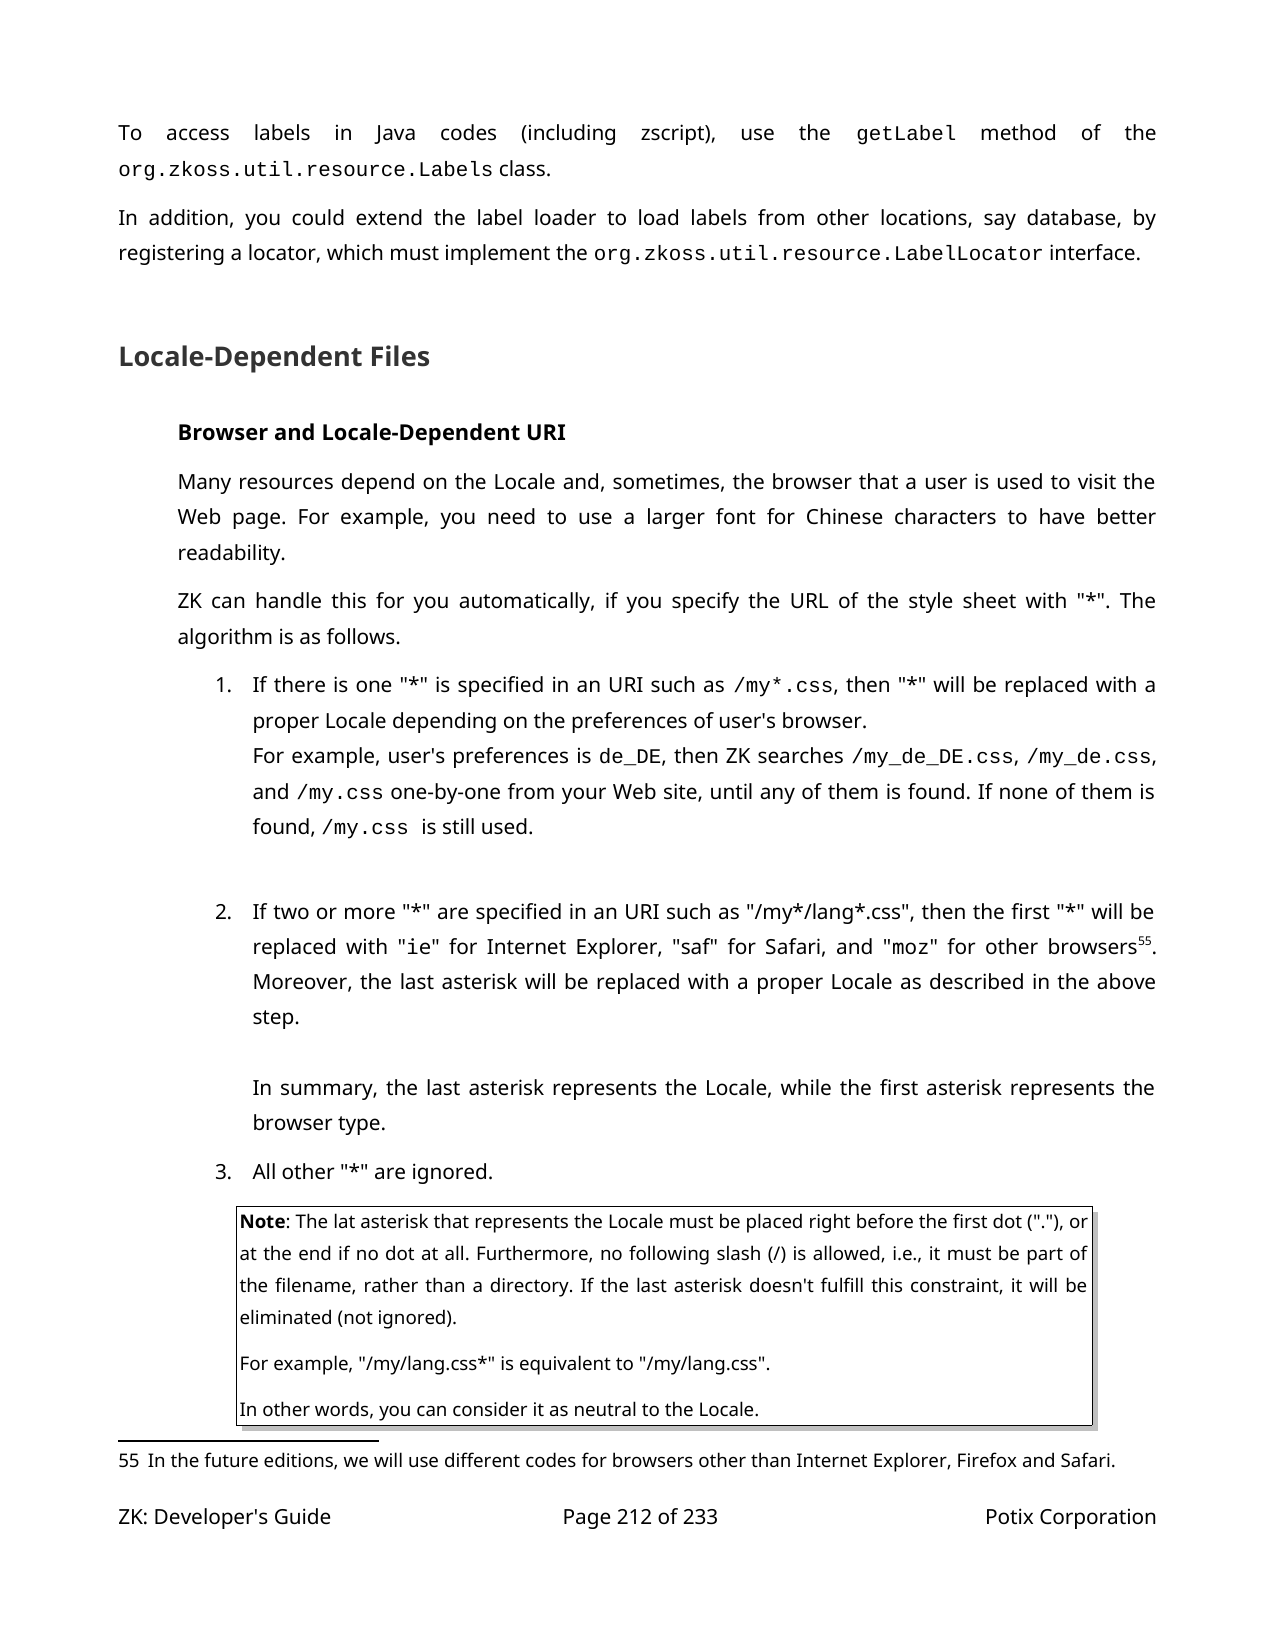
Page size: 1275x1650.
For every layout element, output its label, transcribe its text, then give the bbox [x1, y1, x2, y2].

text In other words, you can consider it as neutral to the Locale. [237, 1394, 1092, 1425]
list If two or more "*" are specified in an URI such as "/my*/lang*.css", then the first "*" will be replaced with "ie" for Internet Explorer, "saf" for Safari, and "moz" for other browsers. Moreover, the last asterisk will be replaced with a proper Locale as described in the above step. In summary, the last asterisk represents the Locale, while the first asterisk represents the browser type. [215, 897, 1157, 1136]
subtitle Locale-Dependent Files [118, 337, 1157, 374]
text Many resources depend on the Locale and, sometimes, the browser that a user is used to visit the Web page. For example, you need to use a larger font for Chinese characters to have better readability. [177, 467, 1157, 566]
text ZK can handle this for you automatically, if you specify the URL of the style sheet with "*". The algorithm is as follows. [177, 587, 1157, 650]
list If there is one "*" is specified in an URI such as /my*.css, then "*" will be replaced with a proper Locale depending on the preferences of user's browser. For example, user's preferences is de_DE, then ZK searches /my_de_DE.css, /my_de.css, and /my.css one-by-one from your Web site, until any of them is found. If none of them is found, /my.css is still used. [215, 671, 1157, 876]
text Note: The lat asterisk that represents the Locale must be placed right before the first dot ("."), or at the end if no dot at all. Furthermore, no following slash (/) is allowed, i.e., it must be part of the filename, rather than a directory. If the last asterisk doesn't fulfill this constraint, it will be eliminated (not ignored). [237, 1207, 1092, 1330]
list In the future editions, we will use different codes for browsers other than Internet Explorer, Firefox and Safari. [118, 1447, 1157, 1473]
subtitle Browser and Locale-Dependent URI [177, 417, 1157, 447]
text For example, "/my/lang.css*" is equivalent to "/my/lang.css". [237, 1347, 1092, 1376]
text In addition, you could extend the label loader to load labels from other locations, say database, by registering a locator, which must implement the org.zkoss.util.resource.LabelLocator interface. [118, 203, 1157, 267]
list All other "*" are ignored. [215, 1157, 1157, 1185]
text To access labels in Java codes (including zscript), use the getLabel method of the org.zkoss.util.resource.Labels class. [118, 118, 1157, 182]
